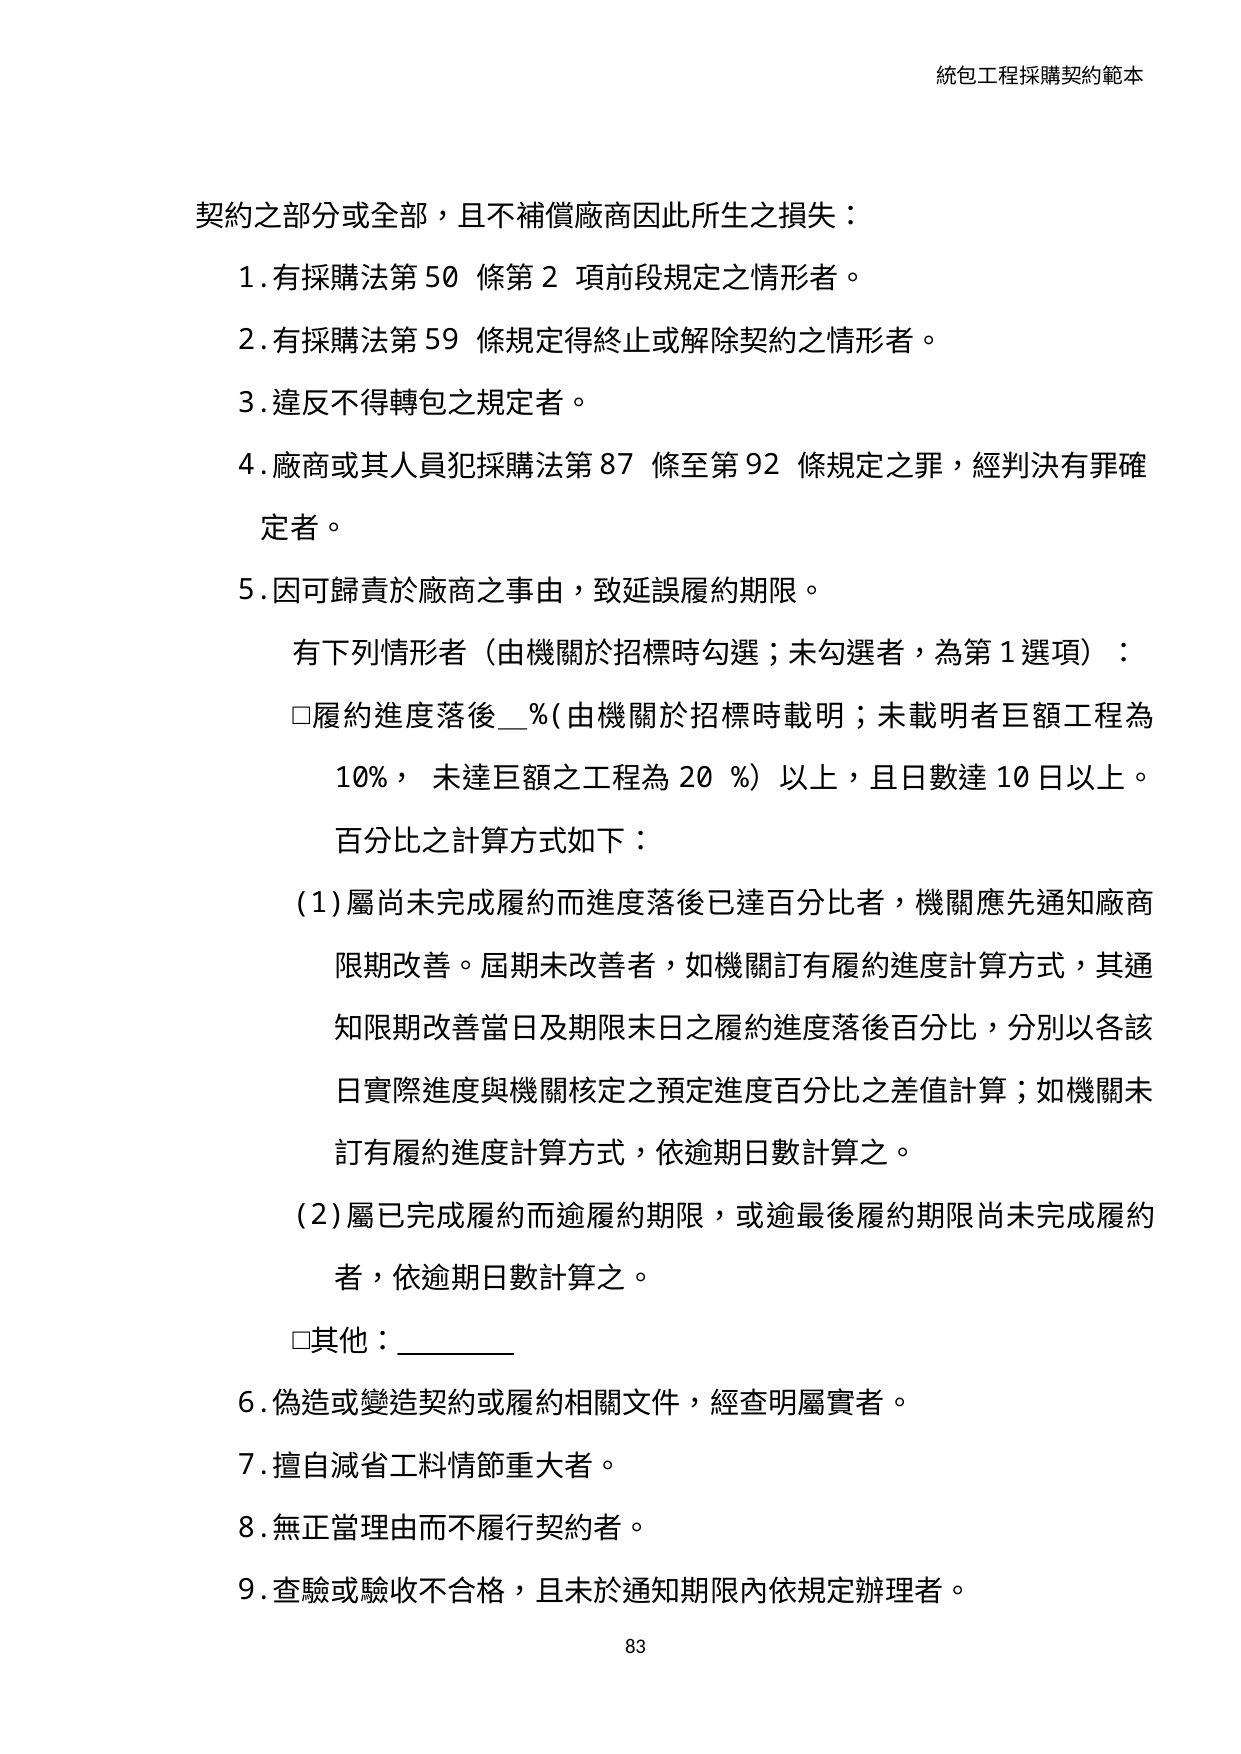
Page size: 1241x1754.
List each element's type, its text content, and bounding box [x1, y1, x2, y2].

table_cell [197, 1547, 239, 1609]
table_cell [197, 1422, 239, 1484]
table_cell [154, 1422, 197, 1484]
table_cell [154, 1484, 197, 1547]
table_cell [154, 359, 197, 422]
table_cell [197, 297, 239, 359]
table_cell [154, 297, 197, 359]
table_cell [154, 172, 197, 234]
table_cell [197, 1484, 239, 1547]
table_cell 5.因可歸責於廠商之事由，致延誤履約期限。 [239, 547, 1167, 609]
table_cell 4.廠商或其人員犯採購法第87 條至第92 條規定之罪，經判決有罪確定者。 [239, 422, 1167, 547]
table_cell [154, 1359, 197, 1422]
table_cell 契約之部分或全部，且不補償廠商因此所生之損失： [197, 172, 1167, 234]
table_cell 有下列情形者（由機關於招標時勾選；未勾選者，為第1選項）： □履約進度落後＿%(由機關於招標時載明；未載明者巨額工程為10%， 未達巨額之工程為20 %）以上，且日數達10日以上。百分比之計算方式如下： (1)屬尚未完成履約而進度落後已達百分比者，機關應先通知廠商限期改善。屆期未改善者，如機關訂有履約進度計算方式，其通知限期改善當日及期限末日之履約進度落後百分比，分別以各該日實際進度與機關核定之預定進度百分比之差值計算；如機關未訂有履約進度計算方式，依逾期日數計算之。 (2)屬已完成履約而逾履約期限，或逾最後履約期限尚未完成履約者，依逾期日數計算之。 □其他：＿＿＿＿ [281, 609, 1167, 1359]
table_cell [154, 234, 197, 297]
table_cell [154, 1547, 197, 1609]
table_cell [154, 422, 197, 547]
table_cell [197, 359, 239, 422]
table_cell 1.有採購法第50 條第2 項前段規定之情形者。 [239, 234, 1167, 297]
table_cell 7.擅自減省工料情節重大者。 [239, 1422, 1167, 1484]
table_cell [154, 609, 197, 1359]
table_cell [197, 609, 239, 1359]
table_cell [154, 547, 197, 609]
table_cell 3.違反不得轉包之規定者。 [239, 359, 1167, 422]
table_cell 6.偽造或變造契約或履約相關文件，經查明屬實者。 [239, 1359, 1167, 1422]
table_cell 8.無正當理由而不履行契約者。 [239, 1484, 1167, 1547]
table_cell [239, 609, 281, 1359]
table_cell [197, 234, 239, 297]
table_cell 9.查驗或驗收不合格，且未於通知期限內依規定辦理者。 [239, 1547, 1167, 1609]
table_cell 2.有採購法第59 條規定得終止或解除契約之情形者。 [239, 297, 1167, 359]
table_cell [197, 1359, 239, 1422]
table_cell [197, 547, 239, 609]
table_cell [197, 422, 239, 547]
